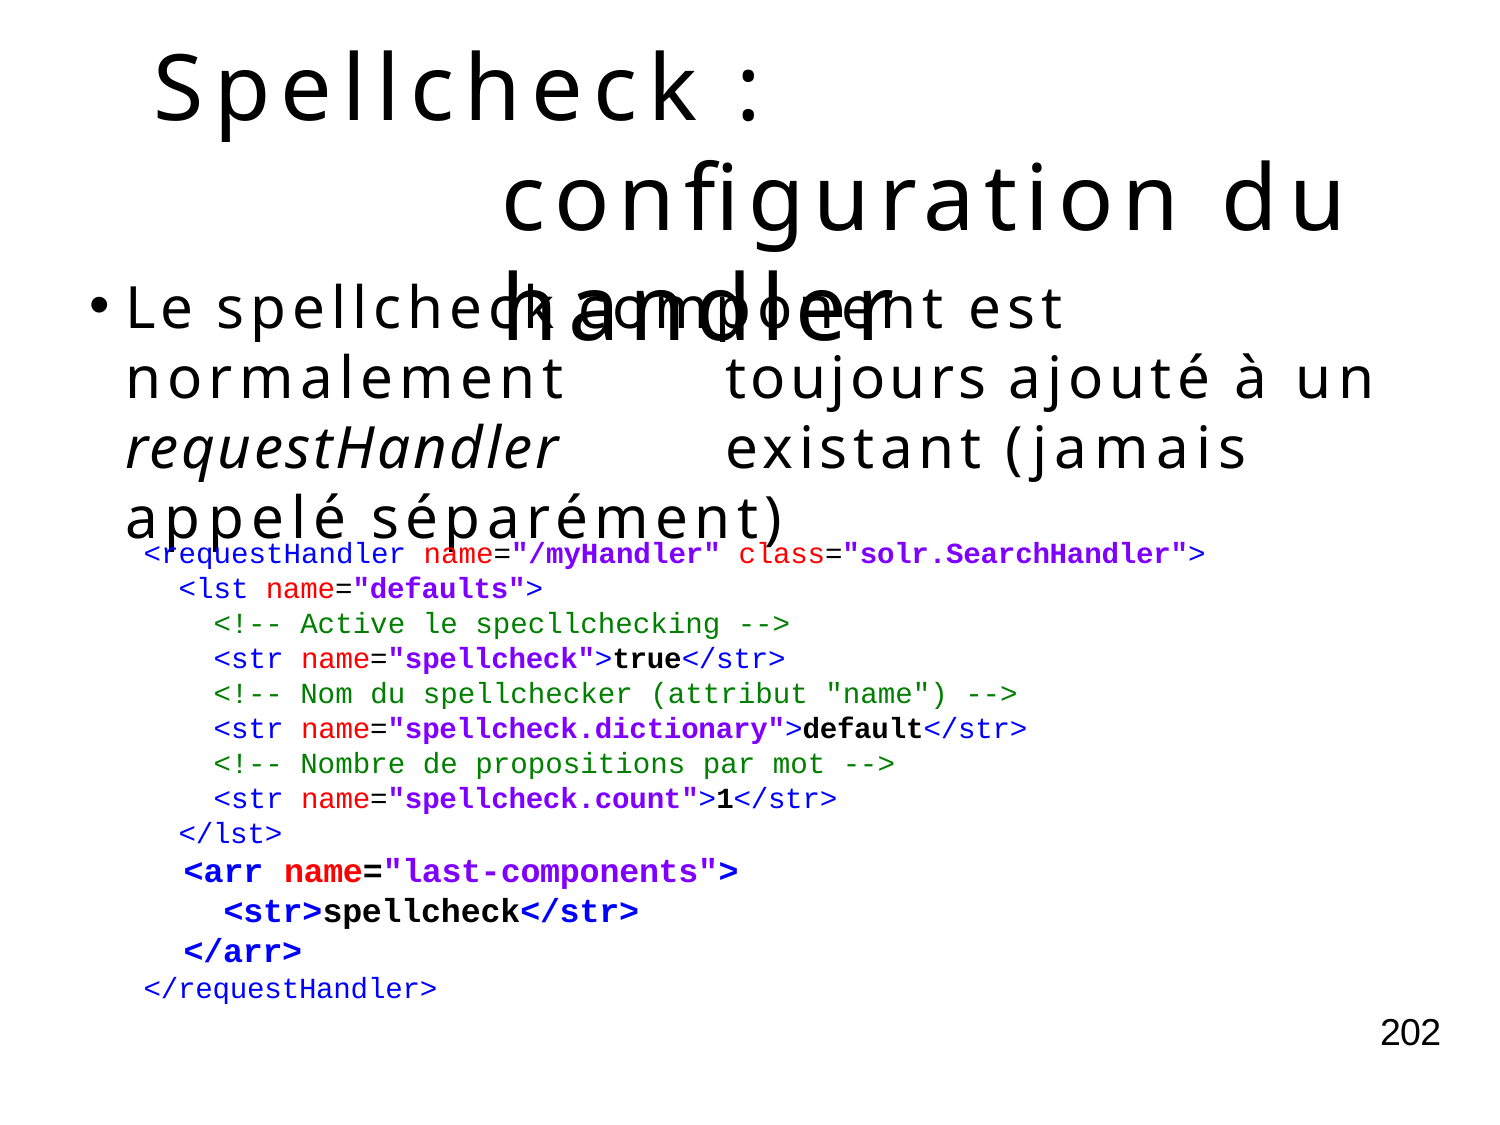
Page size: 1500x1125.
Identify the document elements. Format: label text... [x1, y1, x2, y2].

slide_number 202 [1373, 1009, 1451, 1125]
title Spellcheck : configuration du handler [87, 26, 1413, 359]
text_box Le spellcheck component est normalement toujours ajouté à un requestHandler existant (jamais appelé séparément) [87, 267, 1386, 550]
text_box <requestHandler name="/myHandler" class="solr.SearchHandler"> <lst name="defaults"> <!-- Active le specllchecking --> <str name="spellcheck">true</str> <!-- Nom du spellchecker (attribut "name") --> <str name="spellcheck.dictionary">default</str> <!-- Nombre de propositions par mot --> <str name="spellcheck.count">1</str> </lst> <arr name="last-components"> <str>spellcheck</str> </arr> </requestHandler> [141, 532, 1214, 1004]
